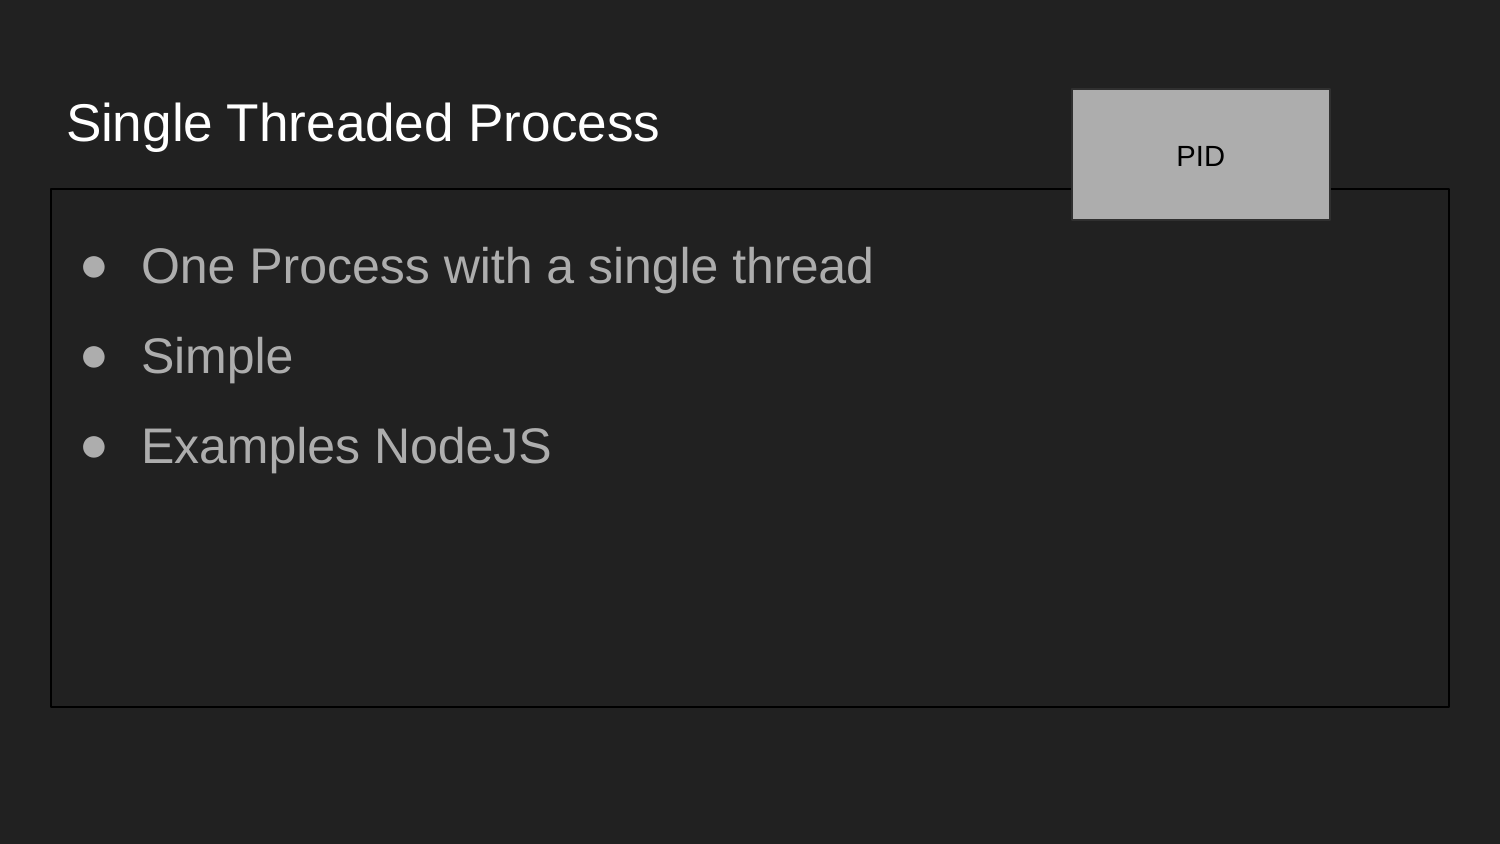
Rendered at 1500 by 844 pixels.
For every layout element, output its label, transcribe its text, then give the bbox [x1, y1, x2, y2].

title Single Threaded Process [51, 72, 1449, 167]
list One Process with a single thread Simple Examples NodeJS [51, 189, 1449, 708]
text_box PID [1071, 89, 1330, 220]
